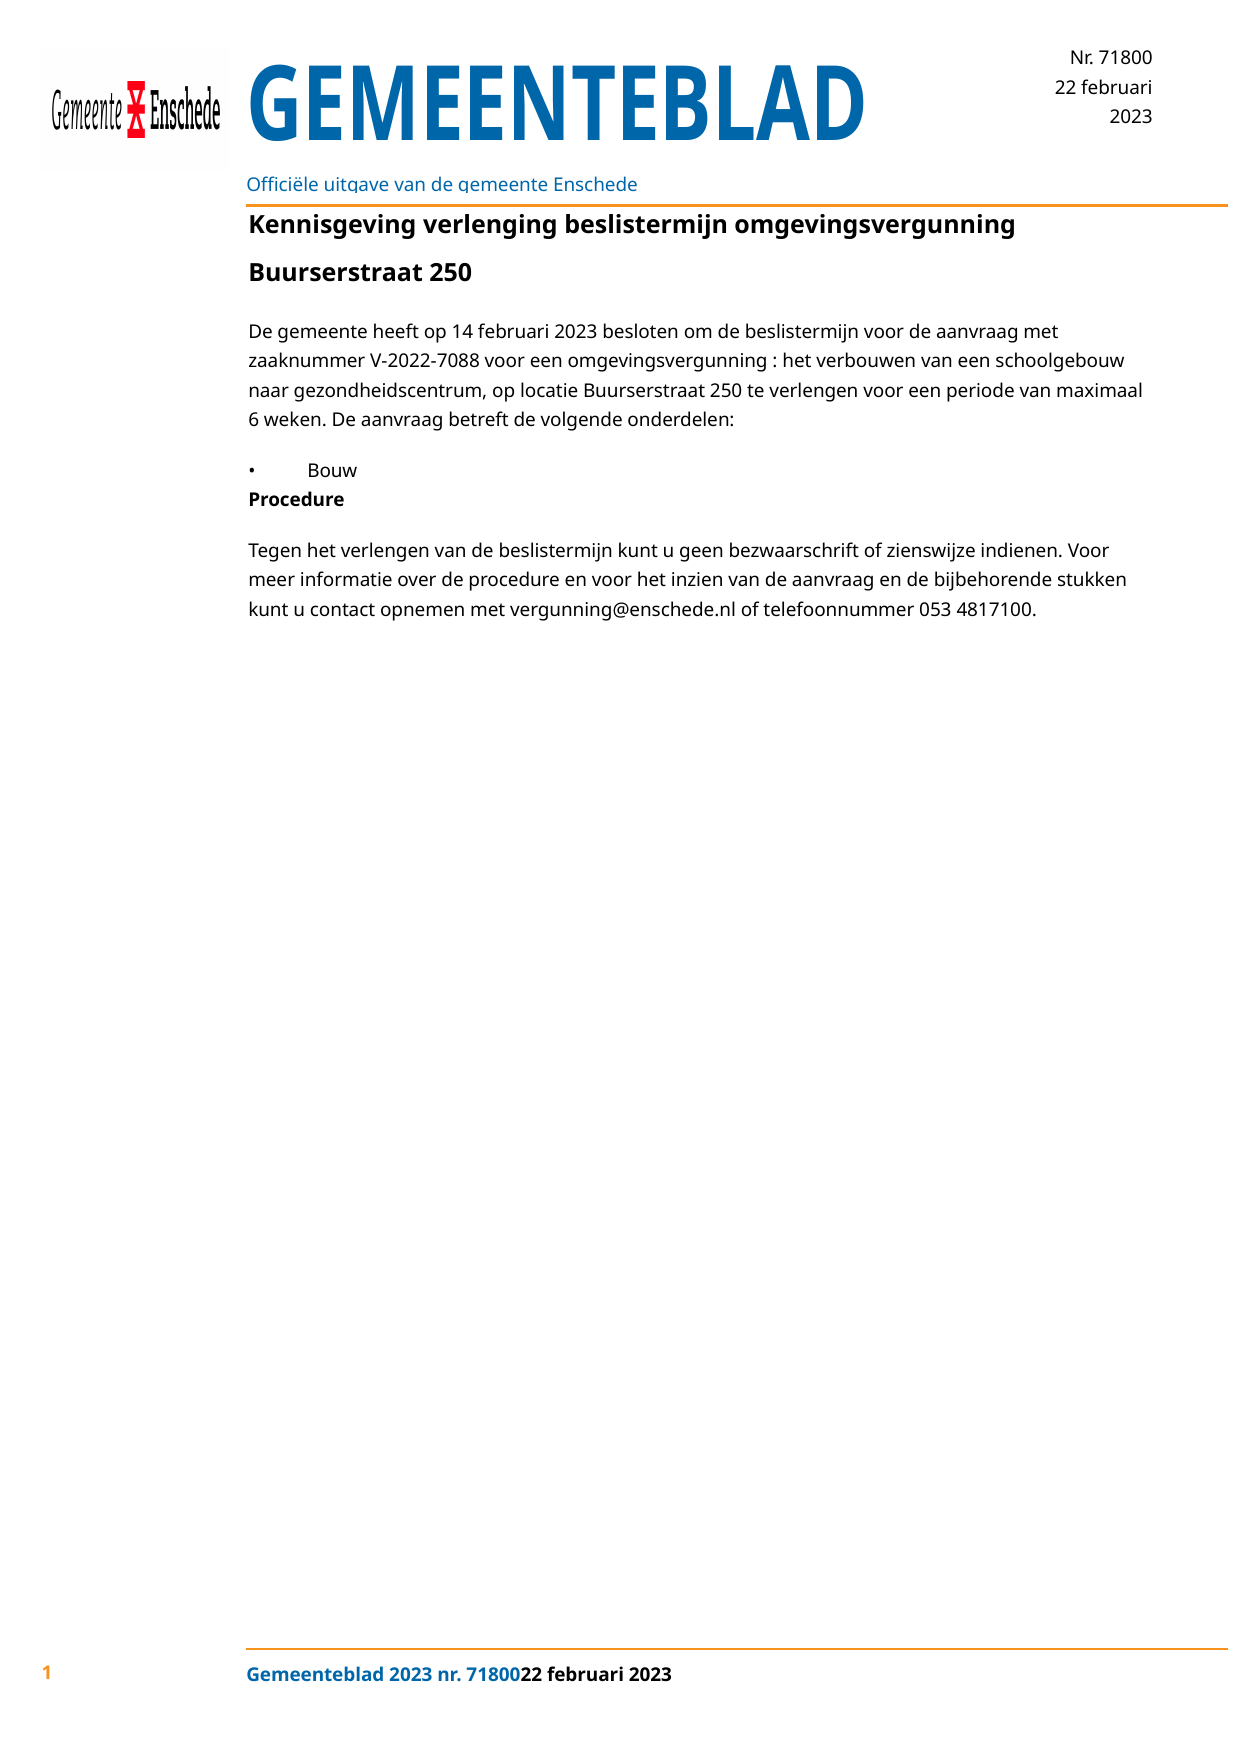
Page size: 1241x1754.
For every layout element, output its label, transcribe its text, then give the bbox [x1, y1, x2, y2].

text Tegen het verlengen van de beslistermijn kunt u geen bezwaarschrift of zienswijze indienen. Voor meer informatie over de procedure en voor het inzien van de aanvraag en de bijbehorende stukken kunt u contact opnemen met vergunning@enschede.nl of telefoonnummer 053 4817100. [248, 537, 1152, 622]
list Bouw [248, 457, 1152, 483]
text Kennisgeving verlenging beslistermijn omgevingsvergunning Buurserstraat 250 [248, 207, 1152, 288]
text Procedure [248, 487, 1152, 512]
text De gemeente heeft op 14 februari 2023 besloten om de beslistermijn voor de aanvraag met zaaknummer V-2022-7088 voor een omgevingsvergunning : het verbouwen van een schoolgebouw naar gezondheidscentrum, op locatie Buurserstraat 250 te verlengen voor een periode van maximaal 6 weken. De aanvraag betreft de volgende onderdelen: [248, 318, 1152, 432]
picture [41, 47, 231, 172]
